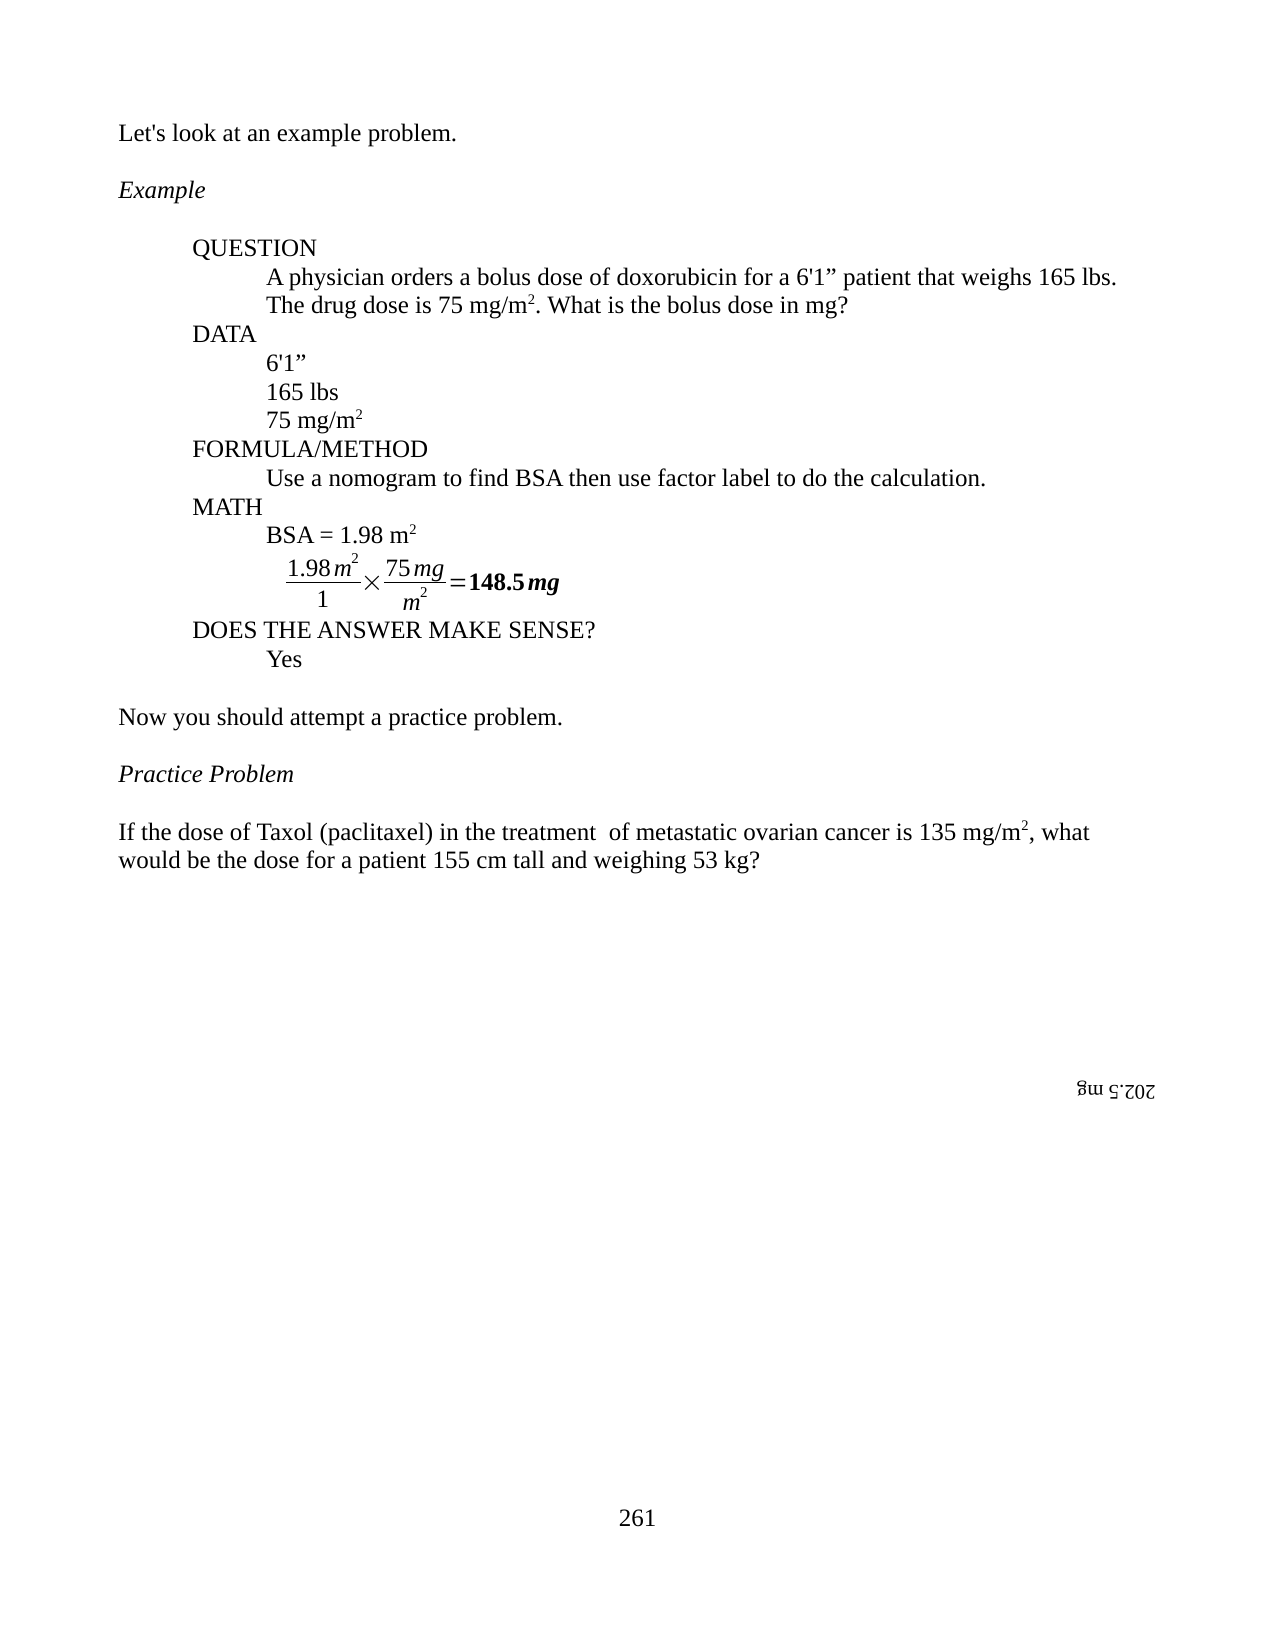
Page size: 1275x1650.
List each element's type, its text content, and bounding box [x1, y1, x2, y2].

text 75 mg/m2 [266, 406, 1157, 434]
text Use a nomogram to find BSA then use factor label to do the calculation. [266, 463, 1157, 492]
text A physician orders a bolus dose of doxorubicin for a 6'1” patient that weighs 165 lbs. The drug dose is 75 mg/m2. What is the bolus dose in mg? [266, 262, 1157, 319]
text Now you should attempt a practice problem. [118, 702, 1157, 730]
text 6'1” [266, 348, 1157, 377]
text DATA [192, 319, 1157, 348]
text Practice Problem [118, 759, 1157, 788]
text DOES THE ANSWER MAKE SENSE? [192, 615, 1157, 644]
text BSA = 1.98 m2 [266, 521, 1157, 549]
text 165 lbs [266, 377, 1157, 406]
text Let's look at an example problem. [118, 118, 1157, 147]
text If the dose of Taxol (paclitaxel) in the treatment of metastatic ovarian cancer is 135 mg/m2, what would be the dose for a patient 155 cm tall and weighing 53 kg? [118, 817, 1157, 874]
text QUESTION [192, 233, 1157, 262]
text FORMULA/METHOD [192, 434, 1157, 463]
text Yes [266, 644, 1157, 673]
text MATH [192, 492, 1157, 521]
text Example [118, 176, 1157, 204]
